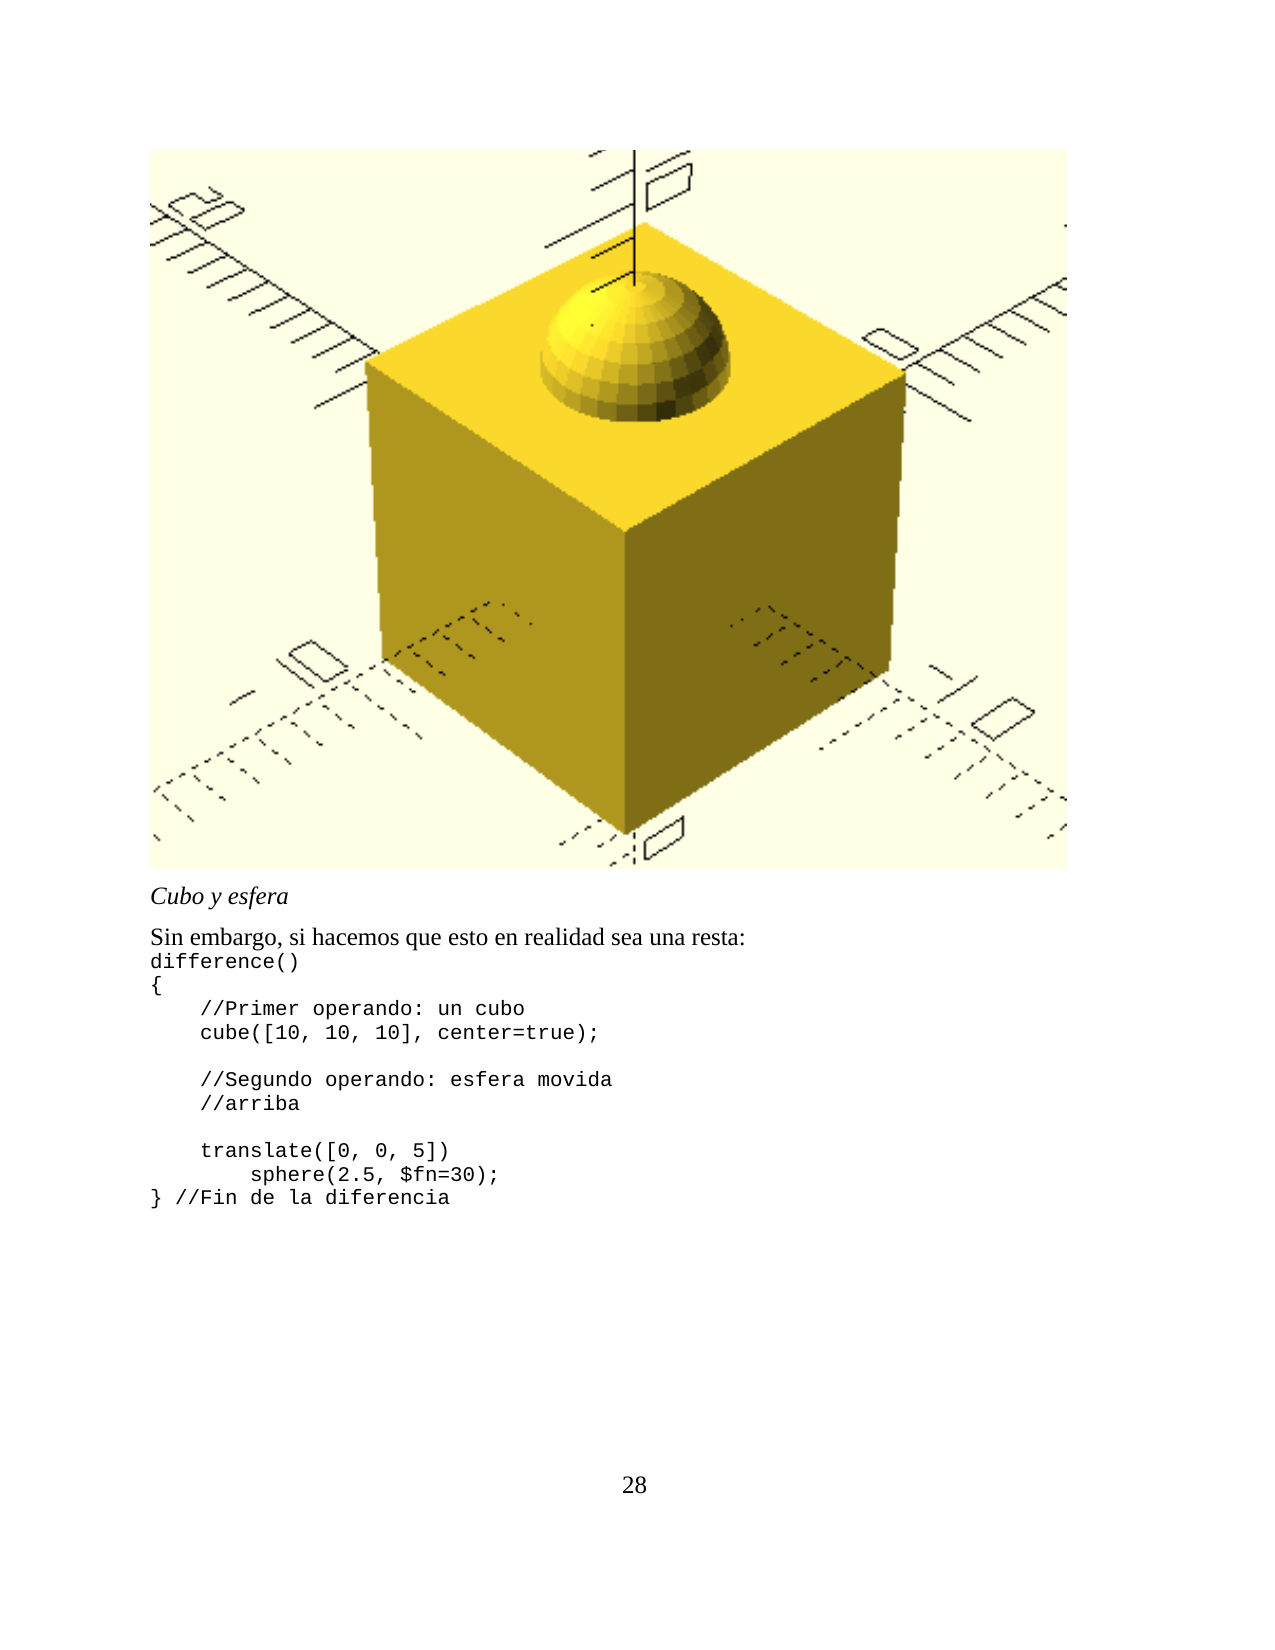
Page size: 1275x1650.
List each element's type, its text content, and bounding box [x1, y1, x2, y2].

picture [150, 150, 1067, 869]
text cube([10, 10, 10], center=true); [150, 1022, 1125, 1045]
text Cubo y esfera [150, 881, 1125, 909]
text Sin embargo, si hacemos que esto en realidad sea una resta: [150, 922, 1125, 951]
text sphere(2.5, $fn=30); [150, 1164, 1125, 1187]
text //Segundo operando: esfera movida [150, 1069, 1125, 1093]
text } //Fin de la diferencia [150, 1187, 1125, 1211]
text difference() [150, 951, 1125, 974]
text translate([0, 0, 5]) [150, 1140, 1125, 1164]
text //Primer operando: un cubo [150, 998, 1125, 1022]
text { [150, 974, 1125, 998]
text //arriba [150, 1093, 1125, 1116]
